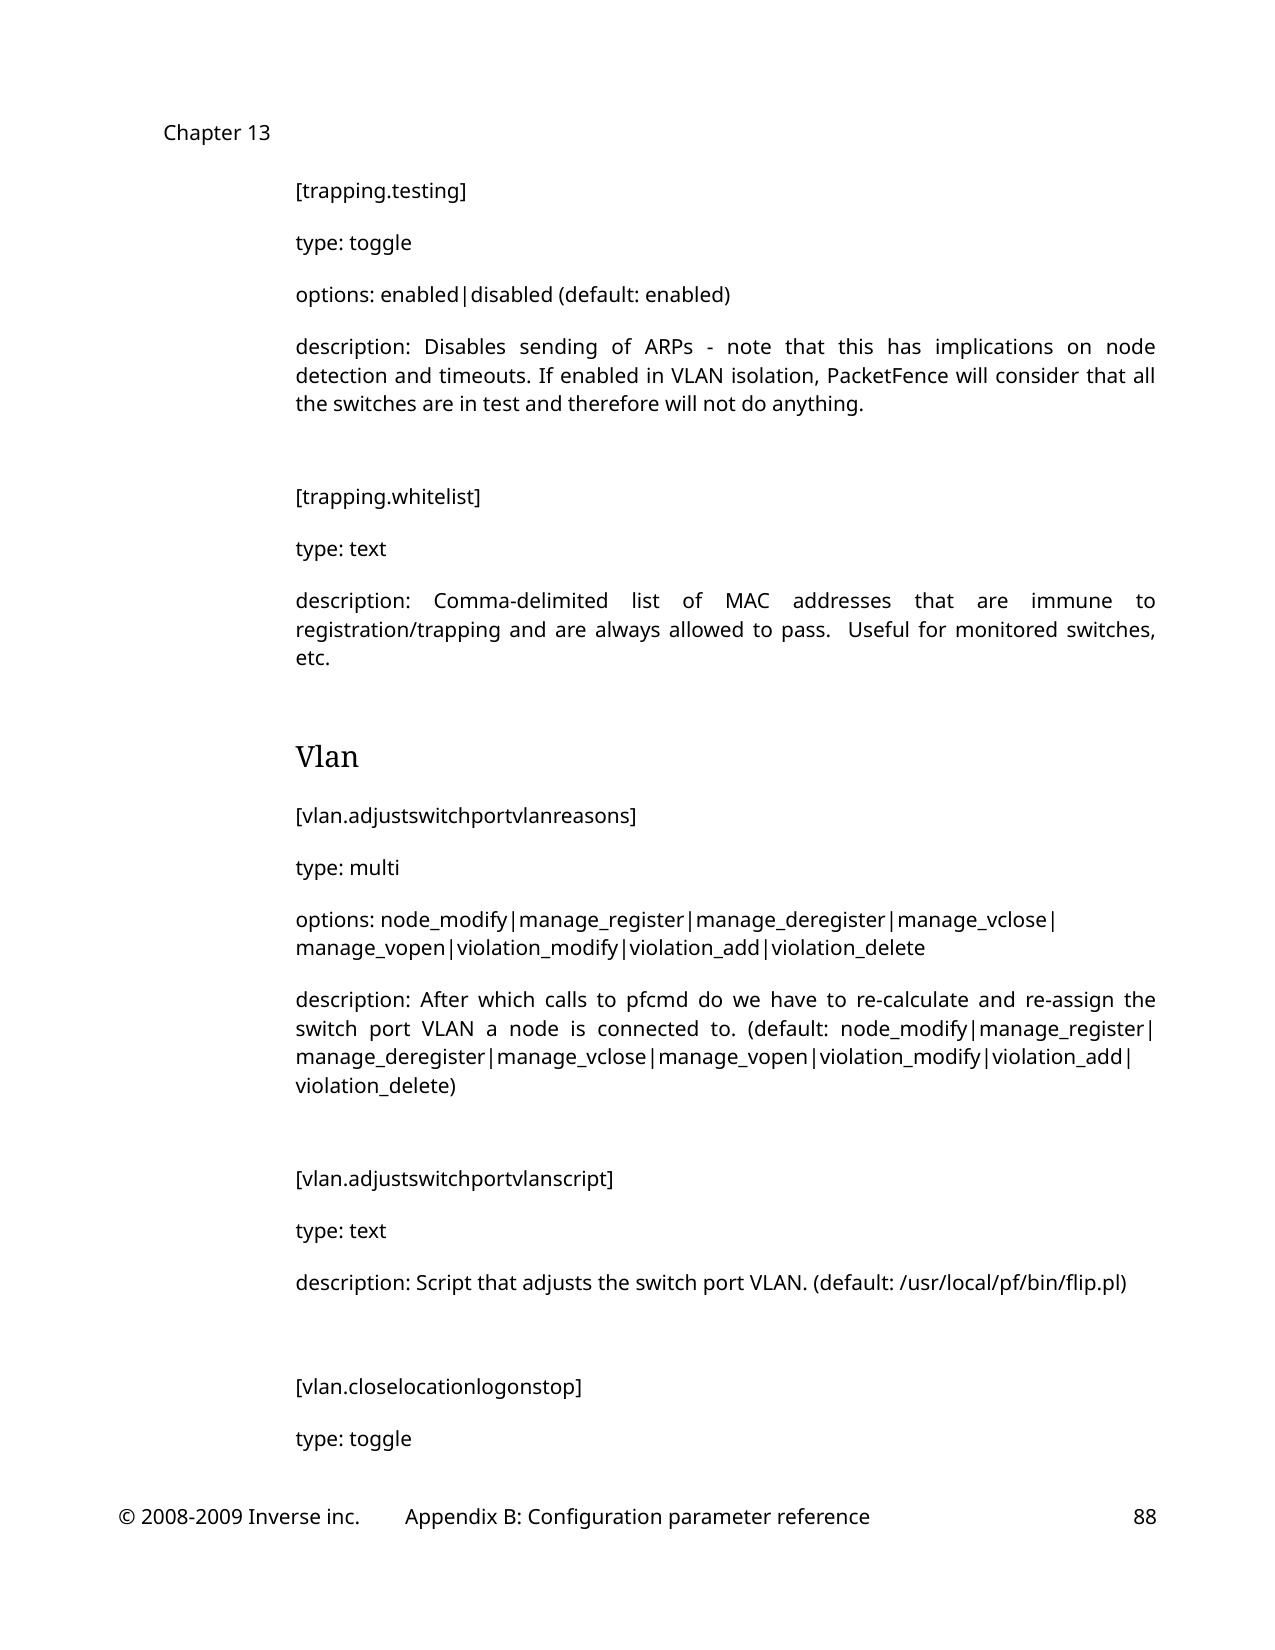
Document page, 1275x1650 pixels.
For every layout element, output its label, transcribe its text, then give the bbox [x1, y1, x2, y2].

subtitle Vlan [295, 736, 1157, 776]
text type: toggle [295, 1424, 1157, 1453]
text type: multi [295, 853, 1157, 881]
text type: text [295, 534, 1157, 563]
text type: toggle [295, 228, 1157, 257]
text options: node_modify|manage_register|manage_deregister|manage_vclose|manage_vopen|violation_modify|violation_add|violation_delete [295, 905, 1157, 962]
text [trapping.testing] [295, 176, 1157, 204]
text [trapping.whitelist] [295, 482, 1157, 511]
text [vlan.adjustswitchportvlanscript] [295, 1164, 1157, 1192]
text description: After which calls to pfcmd do we have to re-calculate and re-assign the switch port VLAN a node is connected to. (default: node_modify|manage_register|manage_deregister|manage_vclose|manage_vopen|violation_modify|violation_add|violation_delete) [295, 985, 1157, 1099]
text options: enabled|disabled (default: enabled) [295, 280, 1157, 309]
text description: Disables sending of ARPs - note that this has implications on node detection and timeouts. If enabled in VLAN isolation, PacketFence will consider that all the switches are in test and therefore will not do anything. [295, 332, 1157, 418]
text type: text [295, 1216, 1157, 1244]
text [vlan.closelocationlogonstop] [295, 1372, 1157, 1401]
text description: Script that adjusts the switch port VLAN. (default: /usr/local/pf/bin/flip.pl) [295, 1268, 1157, 1296]
text [vlan.adjustswitchportvlanreasons] [295, 801, 1157, 829]
text description: Comma-delimited list of MAC addresses that are immune to registration/trapping and are always allowed to pass. Useful for monitored switches, etc. [295, 586, 1157, 672]
